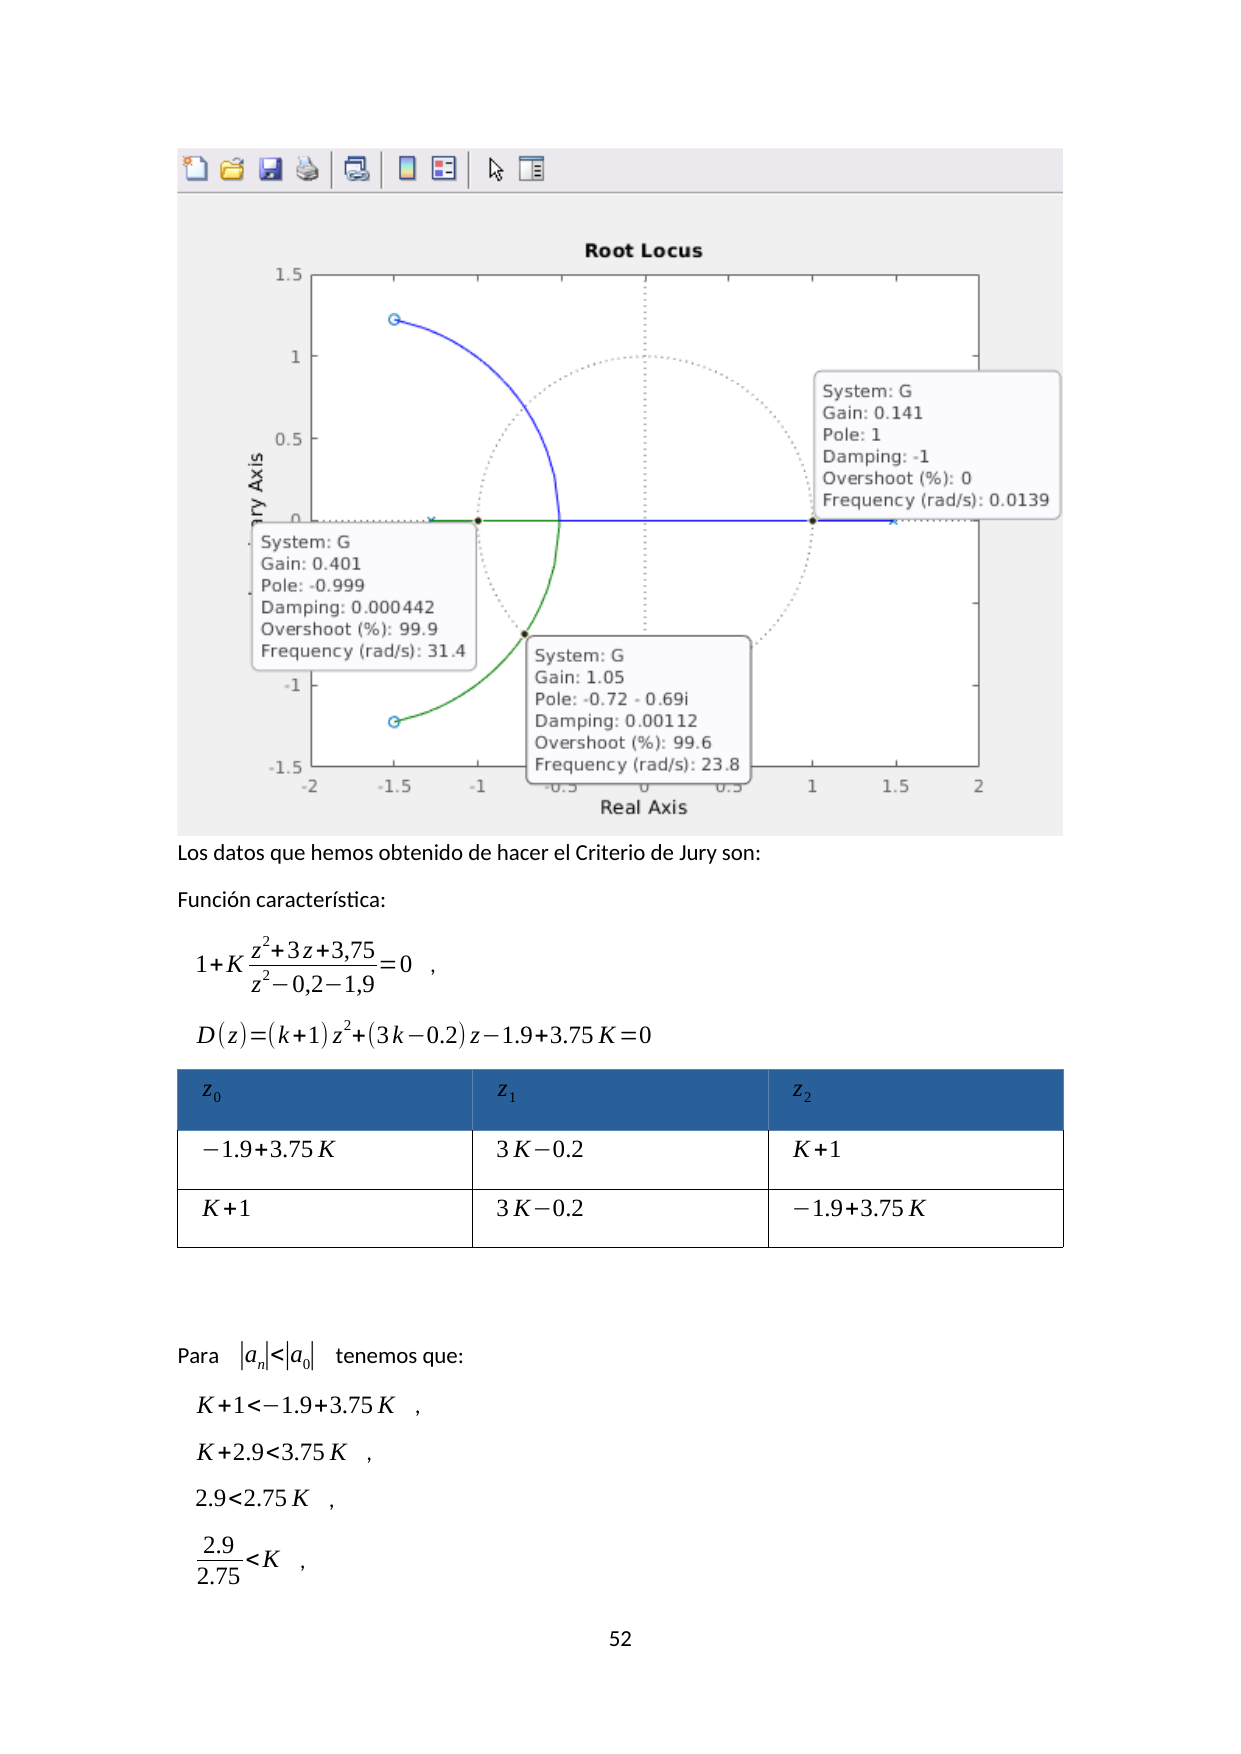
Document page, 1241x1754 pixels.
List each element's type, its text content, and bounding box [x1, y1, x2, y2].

table_cell [178, 1190, 472, 1247]
table_header [769, 1070, 1063, 1130]
table_cell [769, 1131, 1063, 1189]
text Paratenemos que: [177, 1341, 1063, 1372]
text , [177, 1438, 1063, 1466]
text , [177, 1391, 1063, 1419]
text Función característica: [177, 885, 1063, 913]
text , [177, 1532, 1063, 1591]
table_header [473, 1070, 768, 1130]
table_cell [769, 1190, 1063, 1247]
table_cell [473, 1190, 768, 1247]
text , [177, 932, 1063, 998]
text , [177, 1485, 1063, 1513]
text Los datos que hemos obtenido de hacer el Criterio de Jury son: [177, 836, 1063, 866]
picture [177, 147, 1063, 836]
table_cell [178, 1131, 472, 1189]
table_cell [473, 1131, 768, 1189]
table_header [178, 1070, 472, 1130]
